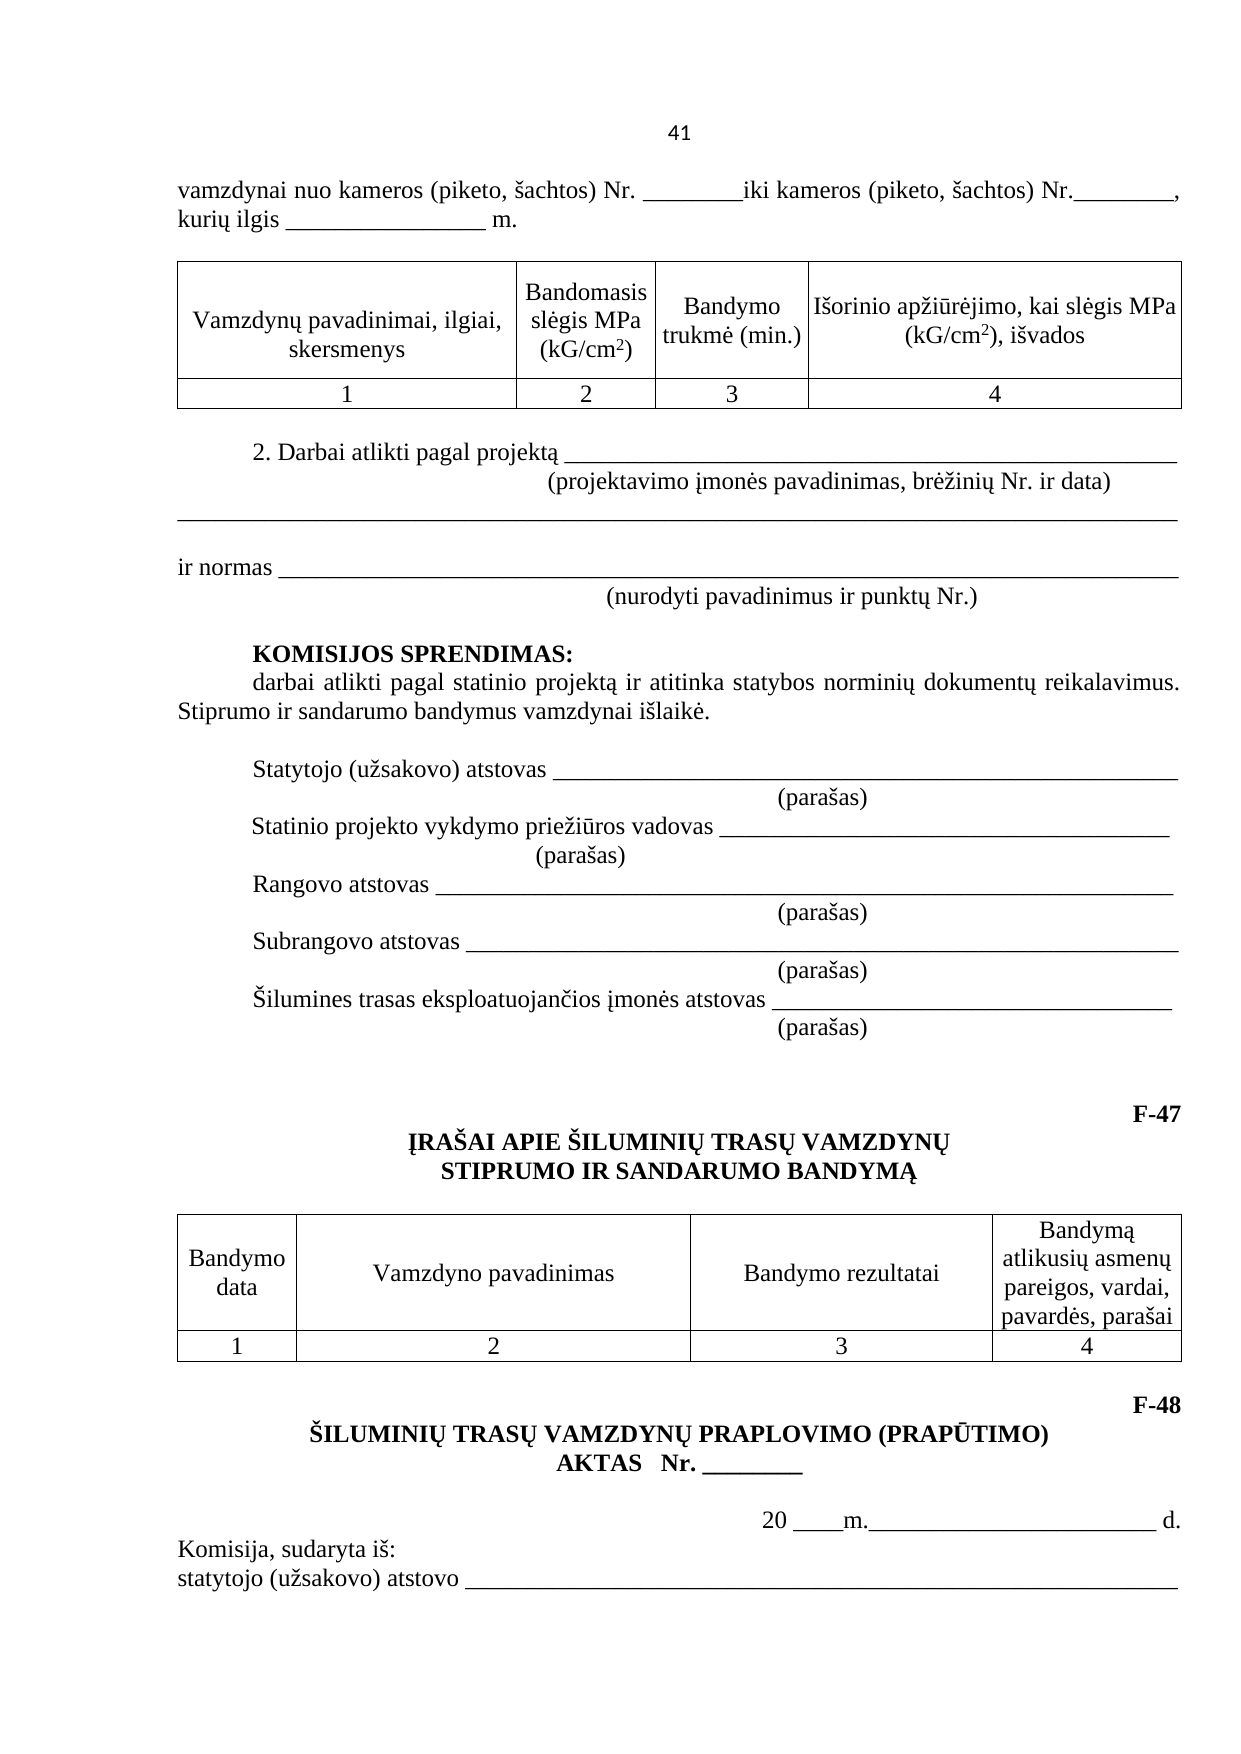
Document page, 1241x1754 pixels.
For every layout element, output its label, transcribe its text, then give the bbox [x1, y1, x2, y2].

table_cell 1 [178, 1331, 296, 1361]
text Statinio projekto vykdymo priežiūros vadovas ____________________________________ [177, 811, 1181, 840]
text ĮRAŠAI APIE ŠILUMINIŲ TRASŲ VAMZDYNŲ [177, 1127, 1181, 1156]
table_cell 4 [1177, 379, 1181, 408]
text statytojo (užsakovo) atstovo _________________________________________________________ [177, 1563, 1181, 1592]
text (parašas) [745, 782, 1181, 811]
text Šilumines trasas eksploatuojančios įmonės atstovas ________________________________ [177, 984, 1181, 1012]
table_header Bandymo data [178, 1215, 296, 1330]
text Rangovo atstovas ___________________________________________________________ [177, 869, 1181, 897]
table_cell 2 [297, 1331, 690, 1361]
table_header Išorinio apžiūrėjimo, kai slėgis MPa (kG/cm2), išvados [809, 262, 1181, 378]
text (parašas) [177, 840, 1181, 869]
text 2. Darbai atlikti pagal projektą _________________________________________________ [177, 437, 1181, 466]
text (parašas) [777, 1012, 1181, 1041]
table_header Bandymo trukmė (min.) [656, 262, 808, 378]
text STIPRUMO IR SANDARUMO BANDYMĄ [177, 1156, 1181, 1185]
table_header Vamzdyno pavadinimas [297, 1215, 690, 1330]
text ir normas ________________________________________________________________________ [177, 552, 1181, 581]
table_cell 4 [993, 1331, 1181, 1361]
text darbai atlikti pagal statinio projektą ir atitinka statybos norminių dokumentų reikalavimus. Stiprumo ir sandarumo bandymus vamzdynai išlaikė. [177, 667, 1181, 725]
table_cell 1 [512, 379, 516, 408]
text ________________________________________________________________________________ [177, 495, 1181, 524]
table_cell 2 [517, 379, 521, 408]
table_cell 3 [804, 379, 808, 408]
text Statytojo (užsakovo) atstovas __________________________________________________ [177, 754, 1181, 782]
table_header Bandomasis slėgis MPa (kG/cm2) [517, 262, 655, 378]
text Subrangovo atstovas _________________________________________________________ [177, 926, 1181, 955]
table_cell 2 [651, 379, 655, 408]
text vamzdynai nuo kameros (piketo, šachtos) Nr. ________iki kameros (piketo, šachtos) Nr.________, kurių ilgis ________________ m. [177, 175, 1181, 232]
subtitle F-47 [177, 1099, 1181, 1127]
table_header Vamzdynų pavadinimai, ilgiai, skersmenys [178, 262, 516, 378]
text (nurodyti pavadinimus ir punktų Nr.) [402, 581, 1181, 610]
text Komisija, sudaryta iš: [177, 1534, 1181, 1563]
subtitle F-48 [177, 1391, 1181, 1419]
text (projektavimo įmonės pavadinimas, brėžinių Nr. ir data) [477, 466, 1181, 495]
table_header Bandymo rezultatai [691, 1215, 992, 1330]
text 20 ____m._______________________ d. [177, 1506, 1181, 1534]
table_cell 3 [691, 1331, 992, 1361]
text KOMISIJOS SPRENDIMAS: [177, 639, 1181, 667]
text (parašas) [745, 955, 1181, 984]
text (parašas) [745, 897, 1181, 926]
text AKTAS Nr. ________ [177, 1448, 1181, 1477]
text ŠILUMINIŲ TRASŲ VAMZDYNŲ PRAPLOVIMO (PRAPŪTIMO) [177, 1419, 1181, 1448]
